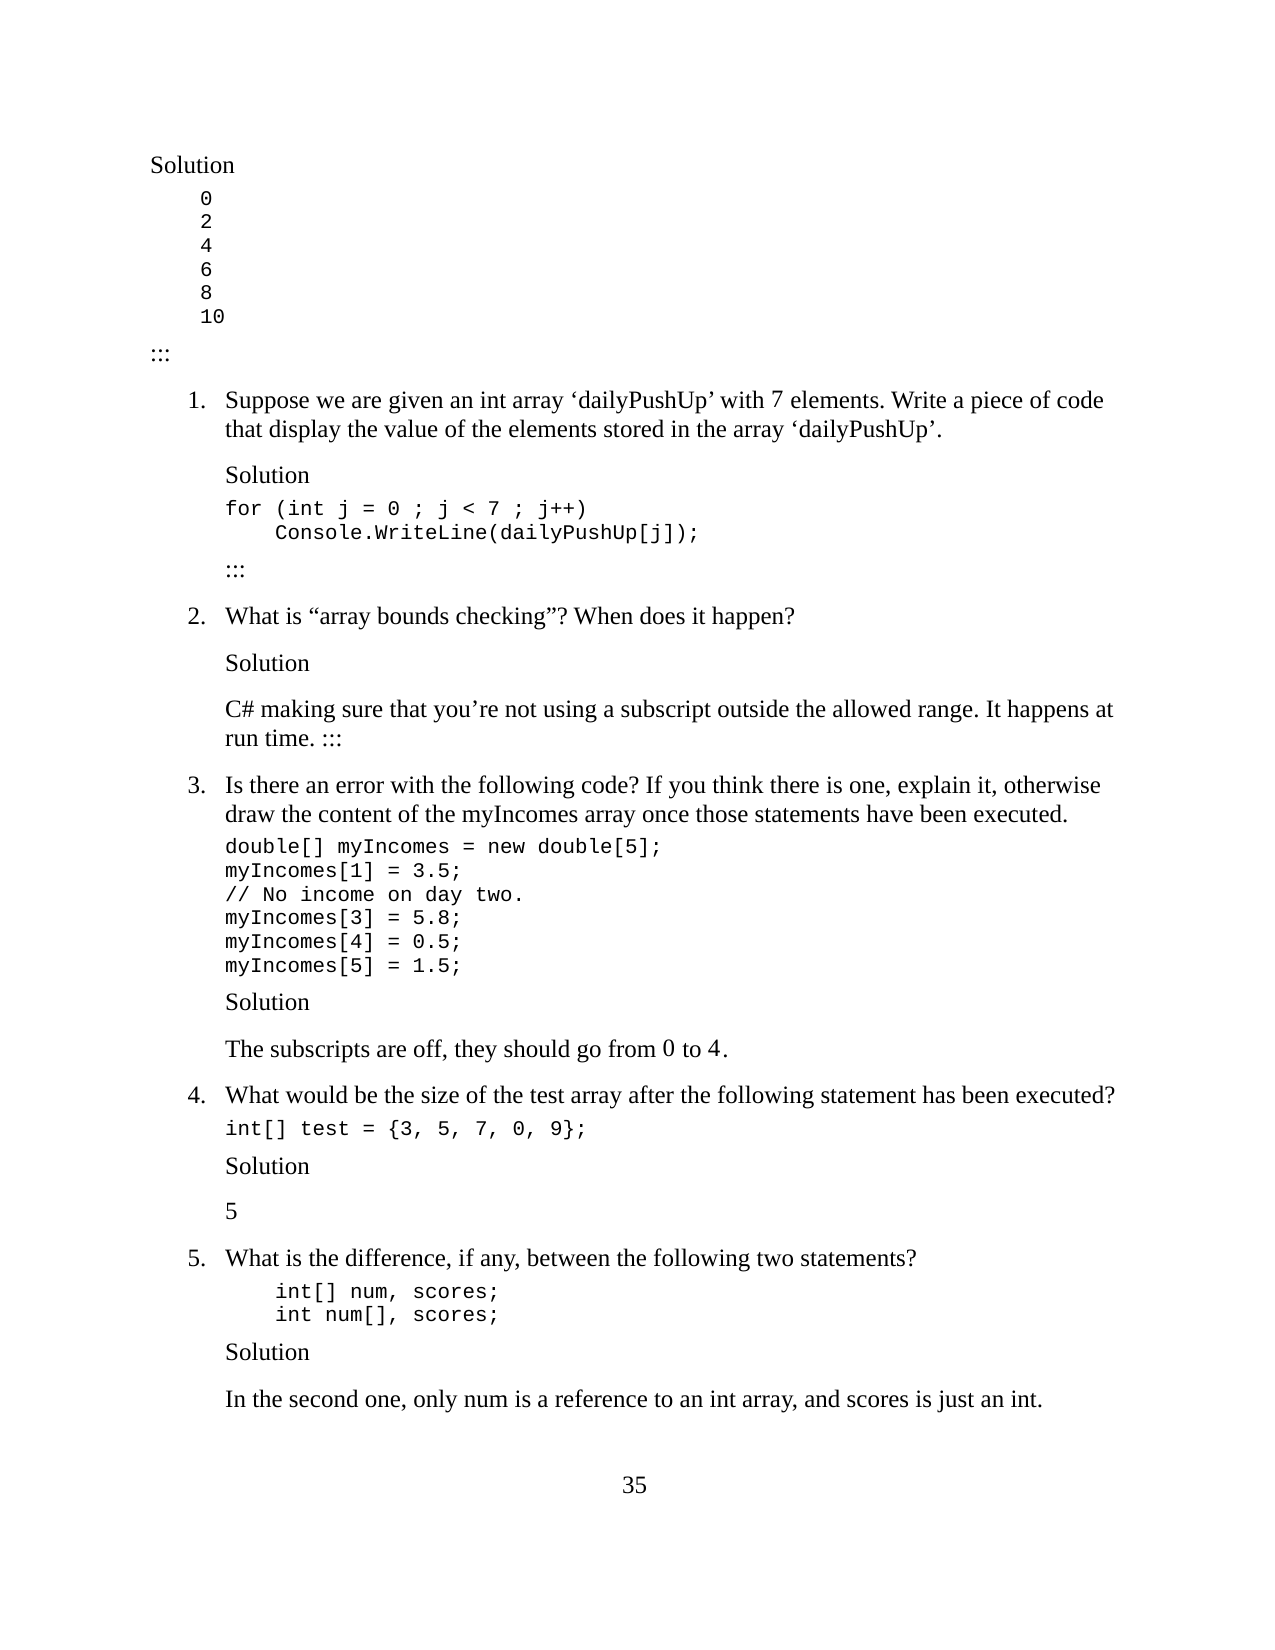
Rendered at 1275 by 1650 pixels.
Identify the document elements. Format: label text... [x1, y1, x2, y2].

list int[] num, scores; [187, 1281, 1125, 1304]
list Solution [187, 987, 1125, 1016]
list Solution [187, 648, 1125, 677]
list What would be the size of the test array after the following statement has been executed? [187, 1081, 1125, 1109]
list Solution [187, 1151, 1125, 1180]
text 2 [150, 211, 1125, 235]
list myIncomes[3] = 5.8; [187, 907, 1125, 931]
list myIncomes[4] = 0.5; [187, 931, 1125, 955]
list double[] myIncomes = new double[5]; [187, 836, 1125, 860]
list In the second one, only num is a reference to an int array, and scores is just an int. [187, 1384, 1125, 1412]
list int num[], scores; [187, 1304, 1125, 1328]
list Suppose we are given an int array ‘dailyPushUp’ with elements. Write a piece of code that display the value of the elements stored in the array ‘dailyPushUp’. [187, 385, 1125, 443]
text Solution [150, 150, 1125, 179]
list Console.WriteLine(dailyPushUp[j]); [187, 522, 1125, 546]
list int[] test = {3, 5, 7, 0, 9}; [187, 1118, 1125, 1142]
text 6 [150, 259, 1125, 282]
list myIncomes[1] = 3.5; [187, 860, 1125, 884]
list // No income on day two. [187, 884, 1125, 907]
list C# making sure that you’re not using a subscript outside the allowed range. It happens at run time. ::: [187, 694, 1125, 752]
list for (int j = 0 ; j < 7 ; j++) [187, 498, 1125, 522]
list Solution [187, 1337, 1125, 1366]
text ::: [150, 338, 1125, 367]
list ::: [187, 554, 1125, 583]
list What is “array bounds checking”? When does it happen? [187, 601, 1125, 630]
text 8 [150, 282, 1125, 306]
text 0 [150, 188, 1125, 211]
text 4 [150, 235, 1125, 259]
list myIncomes[5] = 1.5; [187, 955, 1125, 978]
list The subscripts are off, they should go from to . [187, 1034, 1125, 1063]
list Solution [187, 461, 1125, 489]
text 10 [150, 306, 1125, 329]
list Is there an error with the following code? If you think there is one, explain it, otherwise draw the content of the myIncomes array once those statements have been executed. [187, 770, 1125, 827]
list What is the difference, if any, between the following two statements? [187, 1243, 1125, 1272]
